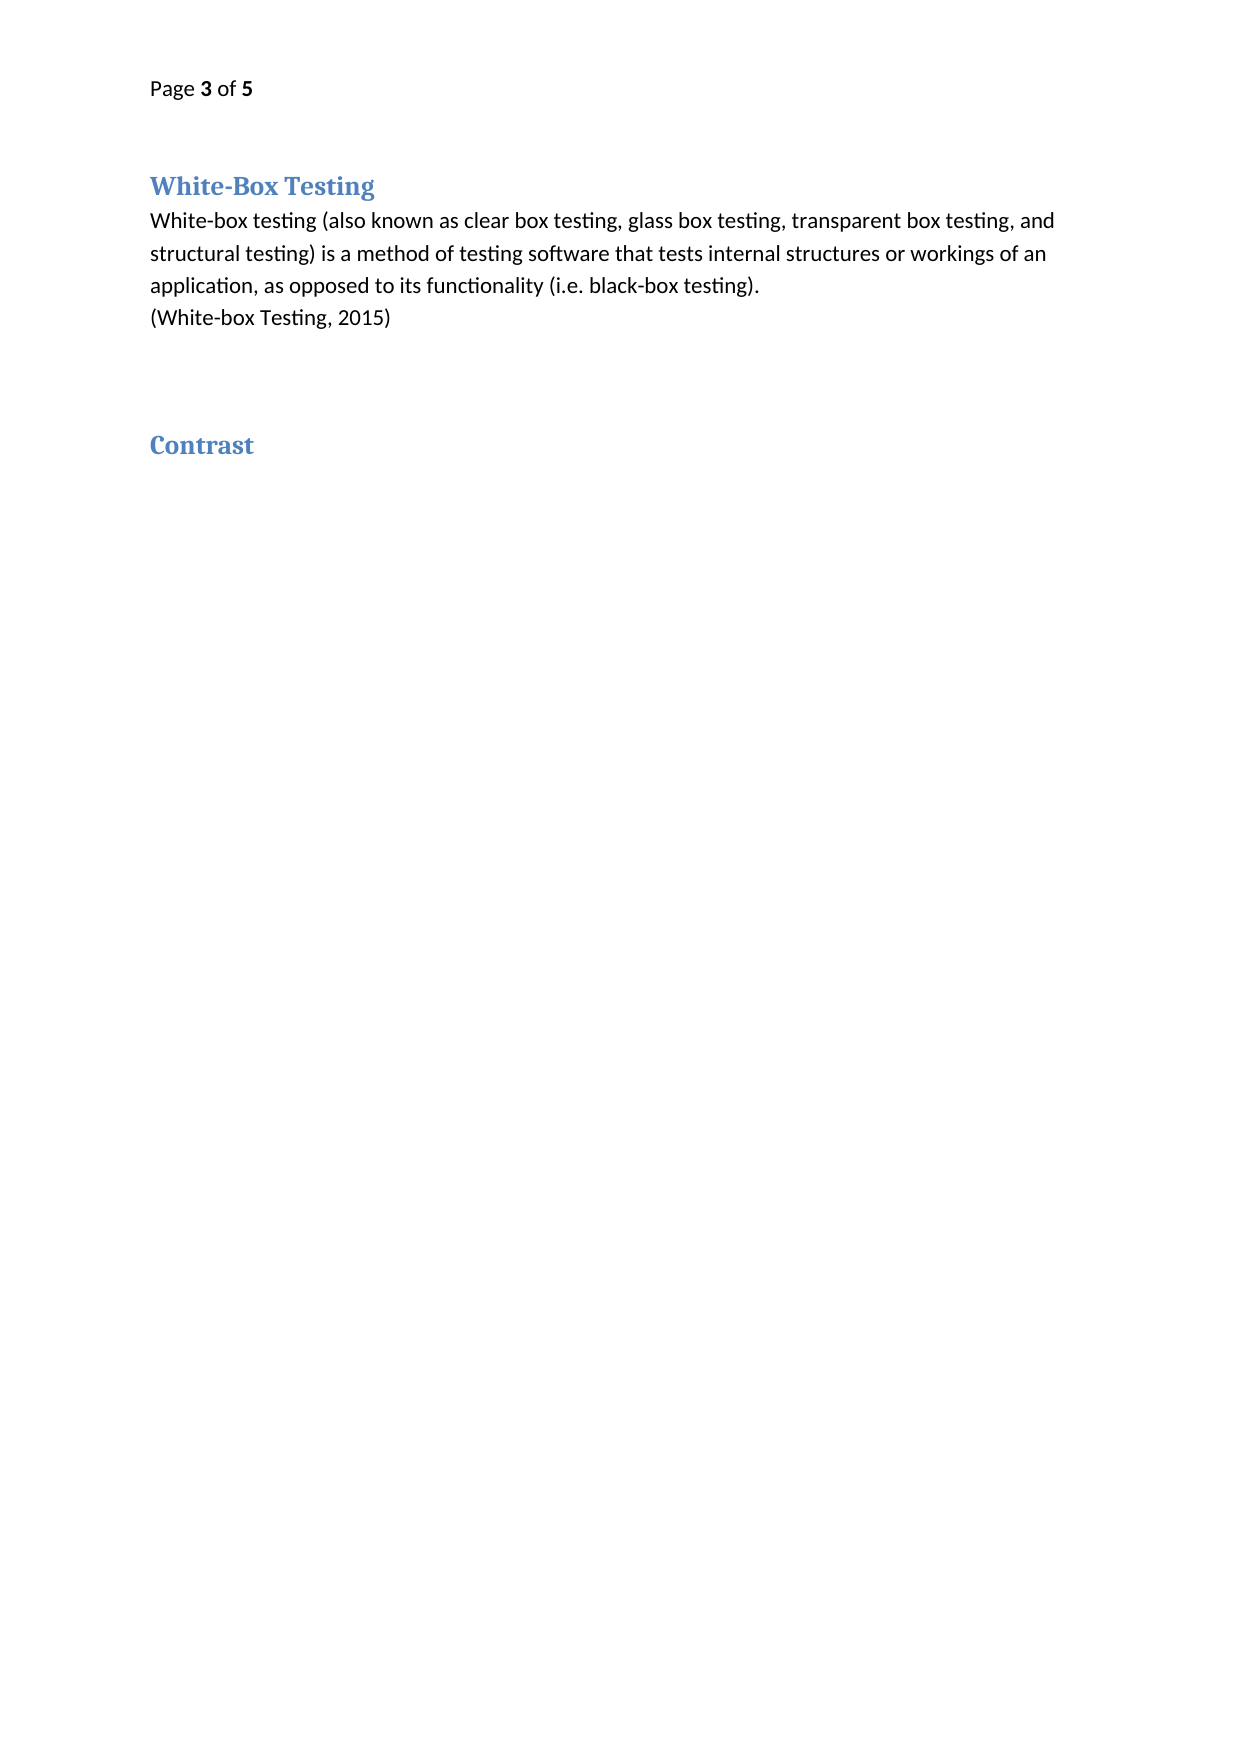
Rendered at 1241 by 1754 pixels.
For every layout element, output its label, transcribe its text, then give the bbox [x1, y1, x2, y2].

subtitle Contrast [150, 430, 1090, 461]
subtitle White-Box Testing [150, 171, 1090, 202]
text White-box testing (also known as clear box testing, glass box testing, transparent box testing, and structural testing) is a method of testing software that tests internal structures or workings of an application, as opposed to its functionality (i.e. black-box testing). (White-box Testing, 2015) [150, 207, 1090, 331]
